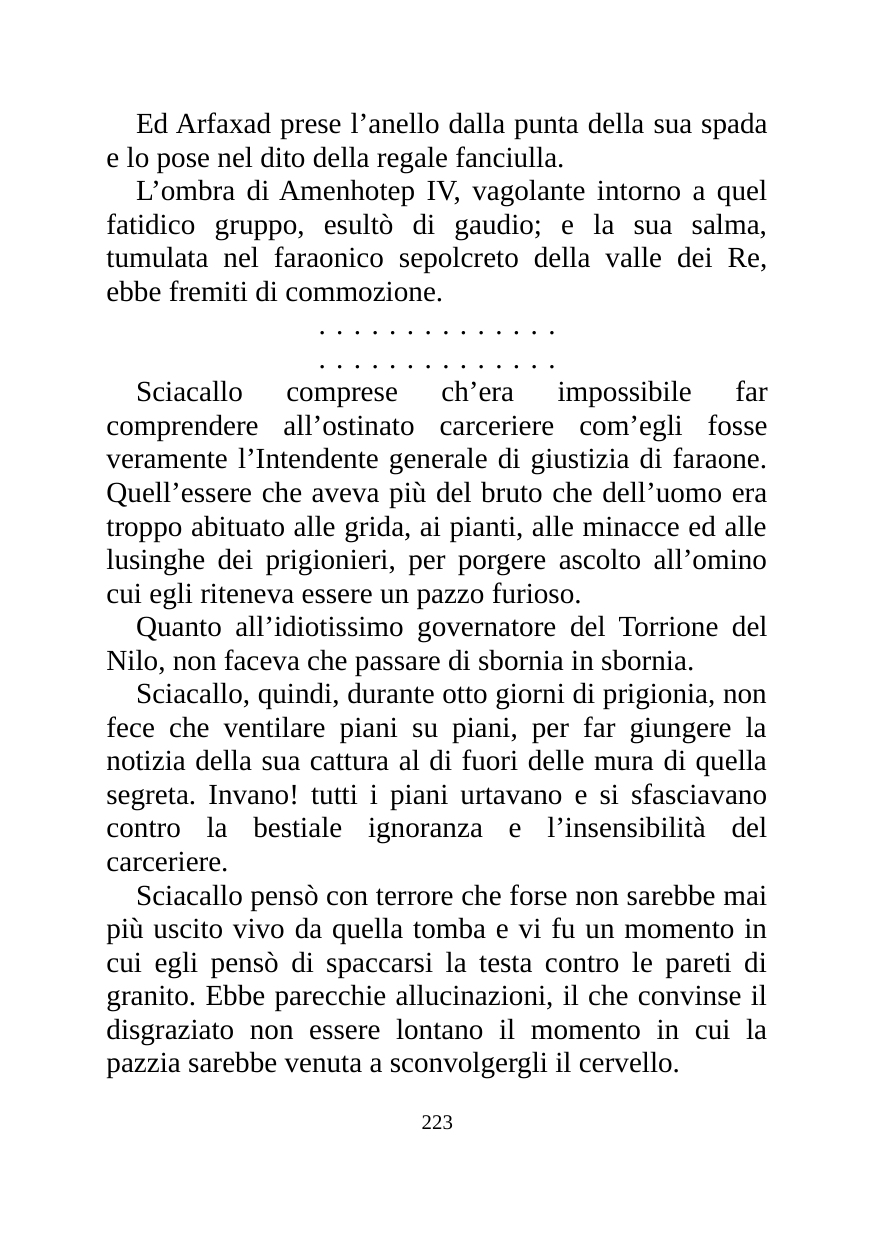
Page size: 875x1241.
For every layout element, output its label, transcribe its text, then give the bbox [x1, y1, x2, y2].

text L’ombra di Amenhotep IV, vagolante intorno a quel fatidico gruppo, esultò di gaudio; e la sua salma, tumulata nel faraonico sepolcreto della valle dei Re, ebbe fremiti di commozione. [106, 173, 768, 307]
text Quanto all’idiotissimo governatore del Torrione del Nilo, non faceva che passare di sbornia in sbornia. [106, 609, 768, 676]
text Sciacallo pensò con terrore che forse non sarebbe mai più uscito vivo da quella tomba e vi fu un momento in cui egli pensò di spaccarsi la testa contro le pareti di granito. Ebbe parecchie allucinazioni, il che convinse il disgraziato non essere lontano il momento in cui la pazzia sarebbe venuta a sconvolgergli il cervello. [106, 878, 768, 1079]
text .............. [106, 341, 768, 374]
text Sciacallo, quindi, durante otto giorni di prigionia, non fece che ventilare piani su piani, per far giungere la notizia della sua cattura al di fuori delle mura di quella segreta. Invano! tutti i piani urtavano e si sfasciavano contro la bestiale ignoranza e l’insensibilità del carceriere. [106, 676, 768, 878]
text Sciacallo comprese ch’era impossibile far comprendere all’ostinato carceriere com’egli fosse veramente l’Intendente generale di giustizia di faraone. Quell’essere che aveva più del bruto che dell’uomo era troppo abituato alle grida, ai pianti, alle minacce ed alle lusinghe dei prigionieri, per porgere ascolto all’omino cui egli riteneva essere un pazzo furioso. [106, 374, 768, 609]
text .............. [106, 307, 768, 341]
text Ed Arfaxad prese l’anello dalla punta della sua spada e lo pose nel dito della regale fanciulla. [106, 106, 768, 173]
